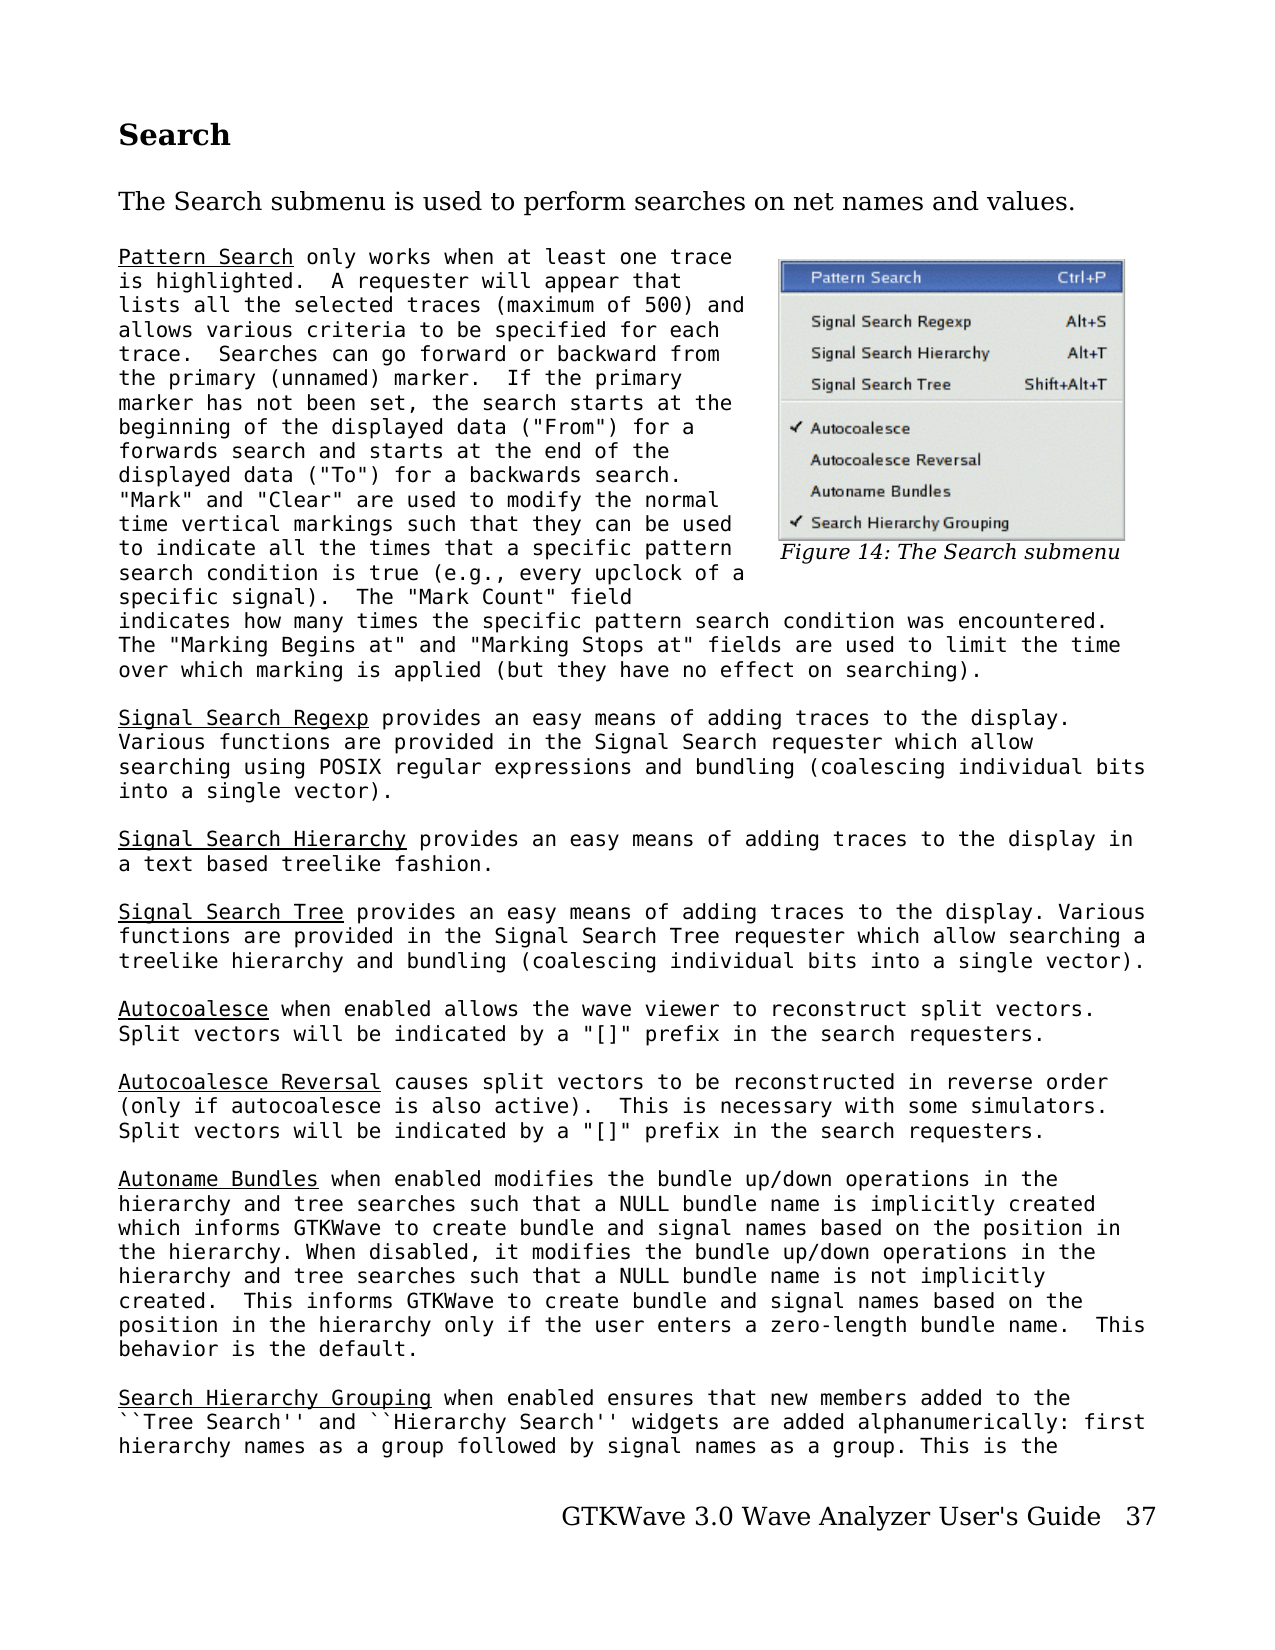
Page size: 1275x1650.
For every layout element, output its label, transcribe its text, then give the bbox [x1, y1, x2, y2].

text Pattern Search only works when at least one trace is highlighted. A requester will appear that lists all the selected traces (maximum of 500) and allows various criteria to be specified for each trace. Searches can go forward or backward from the primary (unnamed) marker. If the primary marker has not been set, the search starts at the beginning of the displayed data ("From") for a forwards search and starts at the end of the displayed data ("To") for a backwards search. "Mark" and "Clear" are used to modify the normal time vertical markings such that they can be used to indicate all the times that a specific pattern search condition is true (e.g., every upclock of a specific signal). The "Mark Count" field indicates how many times the specific pattern search condition was encountered. The "Marking Begins at" and "Marking Stops at" fields are used to limit the time over which marking is applied (but they have no effect on searching). [118, 245, 1157, 682]
text Autoname Bundles when enabled modifies the bundle up/down operations in the hierarchy and tree searches such that a NULL bundle name is implicitly created which informs GTKWave to create bundle and signal names based on the position in the hierarchy. When disabled, it modifies the bundle up/down operations in the hierarchy and tree searches such that a NULL bundle name is not implicitly created. This informs GTKWave to create bundle and signal names based on the position in the hierarchy only if the user enters a zero-length bundle name. This behavior is the default. [118, 1167, 1157, 1361]
text Autocoalesce when enabled allows the wave viewer to reconstruct split vectors. Split vectors will be indicated by a "[]" prefix in the search requesters. [118, 997, 1157, 1046]
text Search Hierarchy Grouping when enabled ensures that new members added to the ``Tree Search'' and ``Hierarchy Search'' widgets are added alphanumerically: first hierarchy names as a group followed by signal names as a group. This is the [118, 1386, 1157, 1458]
text Signal Search Tree provides an easy means of adding traces to the display. Various functions are provided in the Signal Search Tree requester which allow searching a treelike hierarchy and bundling (coalescing individual bits into a single vector). [118, 900, 1157, 973]
text The Search submenu is used to perform searches on net names and values. [118, 187, 1157, 216]
text Signal Search Hierarchy provides an easy means of adding traces to the display in a text based treelike fashion. [118, 827, 1157, 876]
picture [778, 259, 1125, 541]
text Search [118, 118, 1157, 152]
text Figure 14: The Search submenu [778, 541, 1125, 564]
text Signal Search Regexp provides an easy means of adding traces to the display. Various functions are provided in the Signal Search requester which allow searching using POSIX regular expressions and bundling (coalescing individual bits into a single vector). [118, 706, 1157, 803]
text Autocoalesce Reversal causes split vectors to be reconstructed in reverse order (only if autocoalesce is also active). This is necessary with some simulators. Split vectors will be indicated by a "[]" prefix in the search requesters. [118, 1070, 1157, 1143]
